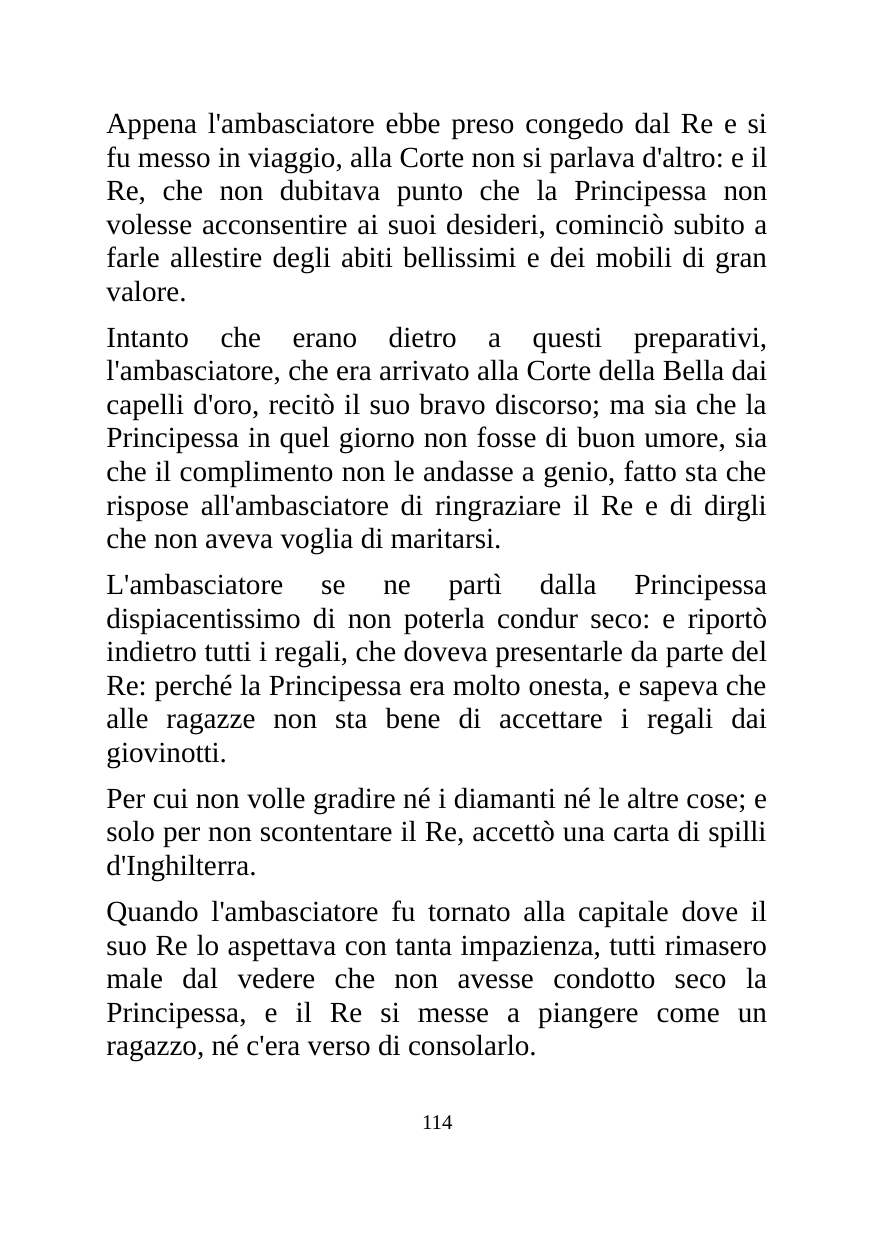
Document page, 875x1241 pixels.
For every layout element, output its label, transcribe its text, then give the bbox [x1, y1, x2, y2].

text Intanto che erano dietro a questi preparativi, l'ambasciatore, che era arrivato alla Corte della Bella dai capelli d'oro, recitò il suo bravo discorso; ma sia che la Principessa in quel giorno non fosse di buon umore, sia che il complimento non le andasse a genio, fatto sta che rispose all'ambasciatore di ringraziare il Re e di dirgli che non aveva voglia di maritarsi. [106, 320, 768, 555]
text L'ambasciatore se ne partì dalla Principessa dispiacentissimo di non poterla condur seco: e riportò indietro tutti i regali, che doveva presentarle da parte del Re: perché la Principessa era molto onesta, e sapeva che alle ragazze non sta bene di accettare i regali dai giovinotti. [106, 567, 768, 768]
text Per cui non volle gradire né i diamanti né le altre cose; e solo per non scontentare il Re, accettò una carta di spilli d'Inghilterra. [106, 781, 768, 882]
text Appena l'ambasciatore ebbe preso congedo dal Re e si fu messo in viaggio, alla Corte non si parlava d'altro: e il Re, che non dubitava punto che la Principessa non volesse acconsentire ai suoi desideri, cominciò subito a farle allestire degli abiti bellissimi e dei mobili di gran valore. [106, 106, 768, 307]
text Quando l'ambasciatore fu tornato alla capitale dove il suo Re lo aspettava con tanta impazienza, tutti rimasero male dal vedere che non avesse condotto seco la Principessa, e il Re si messe a piangere come un ragazzo, né c'era verso di consolarlo. [106, 894, 768, 1062]
